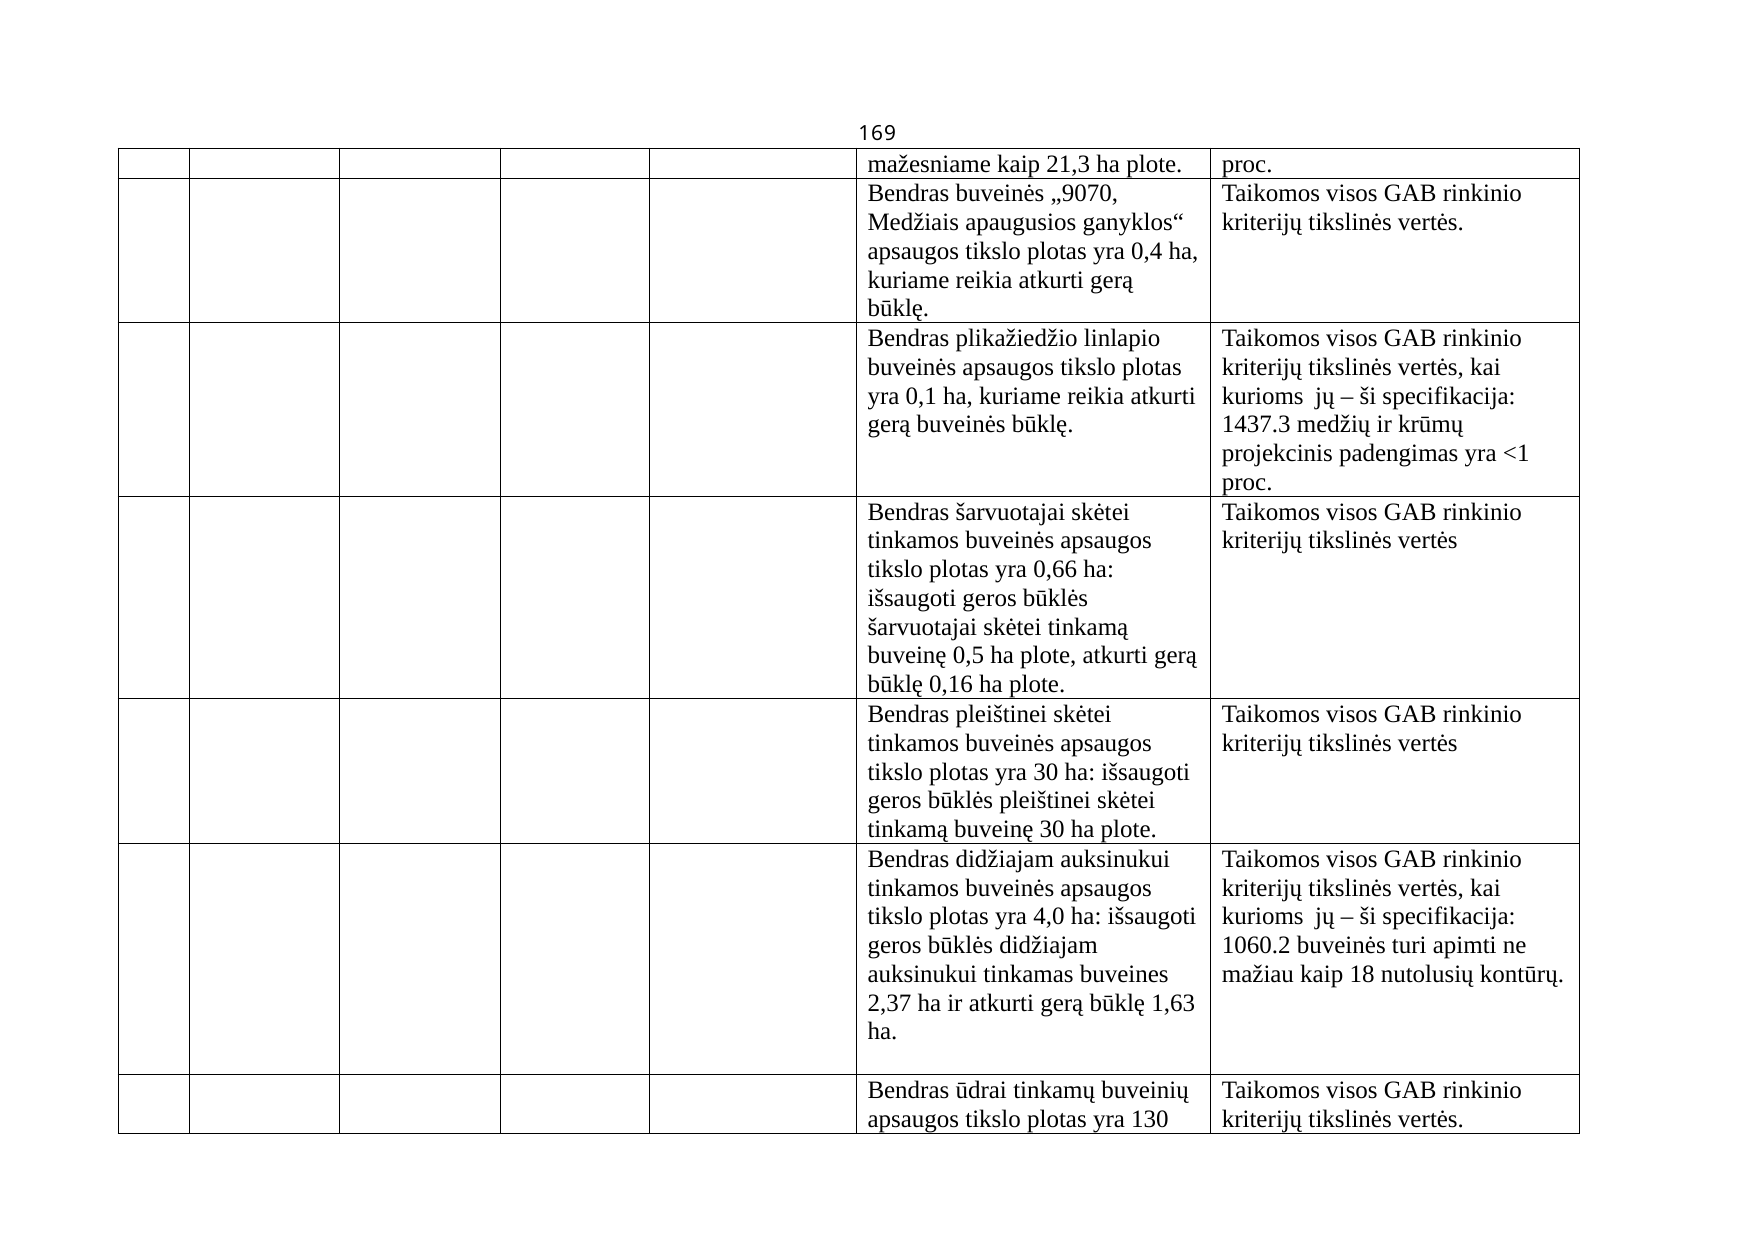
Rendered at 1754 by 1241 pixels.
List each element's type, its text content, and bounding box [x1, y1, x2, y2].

table_cell [501, 497, 649, 698]
table_cell [119, 179, 189, 322]
table_cell mažesniame kaip 21,3 ha plote. [857, 149, 1210, 177]
table_cell [650, 149, 856, 177]
table_cell [340, 323, 500, 496]
table_cell [340, 699, 500, 843]
table_cell [340, 497, 500, 698]
table_cell Bendras šarvuotajai skėtei tinkamos buveinės apsaugos tikslo plotas yra 0,66 ha: išsaugoti geros būklės šarvuotajai skėtei tinkamą buveinę 0,5 ha plote, atkurti gerą būklę 0,16 ha plote. [857, 497, 1210, 698]
table_cell [190, 149, 339, 177]
table_cell Bendras ūdrai tinkamų buveinių apsaugos tikslo plotas yra 130 [857, 1075, 1210, 1132]
table_cell [190, 323, 339, 496]
table_cell [119, 149, 189, 177]
table_cell [119, 497, 189, 698]
table_cell Bendras plikažiedžio linlapio buveinės apsaugos tikslo plotas yra 0,1 ha, kuriame reikia atkurti gerą buveinės būklę. [857, 323, 1210, 496]
table_cell Taikomos visos GAB rinkinio kriterijų tikslinės vertės [1211, 497, 1579, 698]
table_cell [650, 1075, 856, 1132]
table_cell [650, 699, 856, 843]
table_cell Bendras buveinės „9070, Medžiais apaugusios ganyklos“ apsaugos tikslo plotas yra 0,4 ha, kuriame reikia atkurti gerą būklę. [857, 179, 1210, 322]
table_cell [650, 179, 856, 322]
table_cell [190, 699, 339, 843]
table_cell Bendras pleištinei skėtei tinkamos buveinės apsaugos tikslo plotas yra 30 ha: išsaugoti geros būklės pleištinei skėtei tinkamą buveinę 30 ha plote. [857, 699, 1210, 843]
table_cell [501, 323, 649, 496]
table_cell [650, 497, 856, 698]
table_cell Taikomos visos GAB rinkinio kriterijų tikslinės vertės, kai kurioms jų – ši specifikacija: 1437.3 medžių ir krūmų projekcinis padengimas yra <1 proc. [1211, 323, 1579, 496]
table_cell [190, 844, 339, 1074]
table_cell Taikomos visos GAB rinkinio kriterijų tikslinės vertės. [1211, 1075, 1579, 1132]
table_cell [119, 844, 189, 1074]
table_cell [190, 1075, 339, 1132]
table_cell [501, 149, 649, 177]
table_cell [119, 699, 189, 843]
table_cell [501, 844, 649, 1074]
table_cell [340, 179, 500, 322]
table_cell [190, 497, 339, 698]
table_cell [501, 699, 649, 843]
table_cell [340, 1075, 500, 1132]
table_cell [190, 179, 339, 322]
table_cell Taikomos visos GAB rinkinio kriterijų tikslinės vertės, kai kurioms jų – ši specifikacija: 1060.2 buveinės turi apimti ne mažiau kaip 18 nutolusių kontūrų. [1211, 844, 1579, 1074]
table_cell [340, 844, 500, 1074]
table_cell [119, 323, 189, 496]
table_cell proc. [1211, 149, 1579, 177]
table_cell [119, 1075, 189, 1132]
table_cell Bendras didžiajam auksinukui tinkamos buveinės apsaugos tikslo plotas yra 4,0 ha: išsaugoti geros būklės didžiajam auksinukui tinkamas buveines 2,37 ha ir atkurti gerą būklę 1,63 ha. [857, 844, 1210, 1074]
table_cell [501, 1075, 649, 1132]
table_cell Taikomos visos GAB rinkinio kriterijų tikslinės vertės [1211, 699, 1579, 843]
table_cell [501, 179, 649, 322]
table_cell [650, 323, 856, 496]
table_cell [340, 149, 500, 177]
table_cell Taikomos visos GAB rinkinio kriterijų tikslinės vertės. [1211, 179, 1579, 322]
table_cell [650, 844, 856, 1074]
